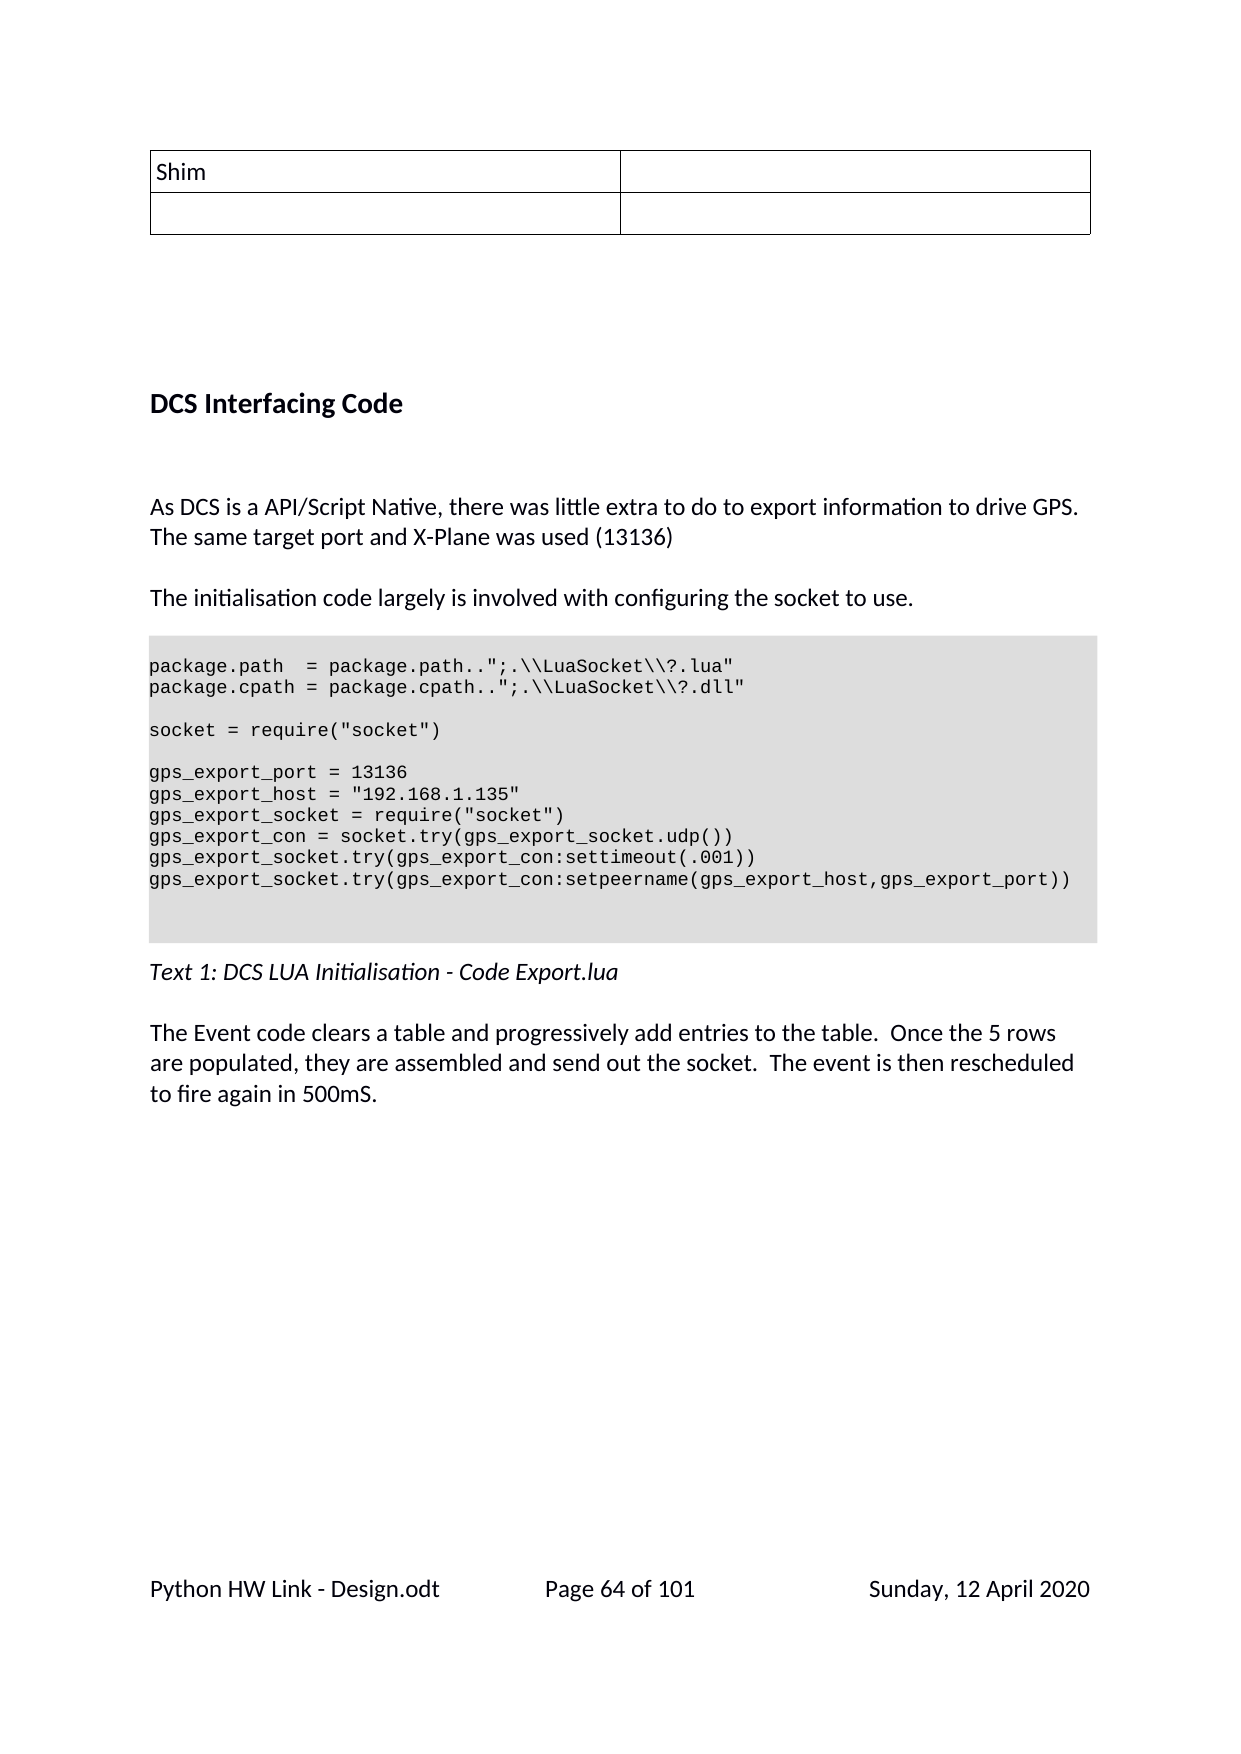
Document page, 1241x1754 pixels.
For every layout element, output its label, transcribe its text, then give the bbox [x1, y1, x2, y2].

subtitle DCS Interfacing Code [150, 386, 1090, 421]
text Text 1: DCS LUA Initialisation - Code Export.lua [149, 944, 1097, 986]
text As DCS is a API/Script Native, there was little extra to do to export information to drive GPS. The same target port and X-Plane was used (13136) [150, 491, 1090, 552]
text The initialisation code largely is involved with configuring the socket to use. [150, 582, 1090, 613]
table_cell Shim [151, 151, 620, 192]
table_cell [151, 193, 620, 234]
text The Event code clears a table and progressively add entries to the table. Once the 5 rows are populated, they are assembled and send out the socket. The event is then rescheduled to fire again in 500mS. [150, 1017, 1090, 1108]
table_cell [621, 151, 1090, 192]
table_cell [621, 193, 1090, 234]
